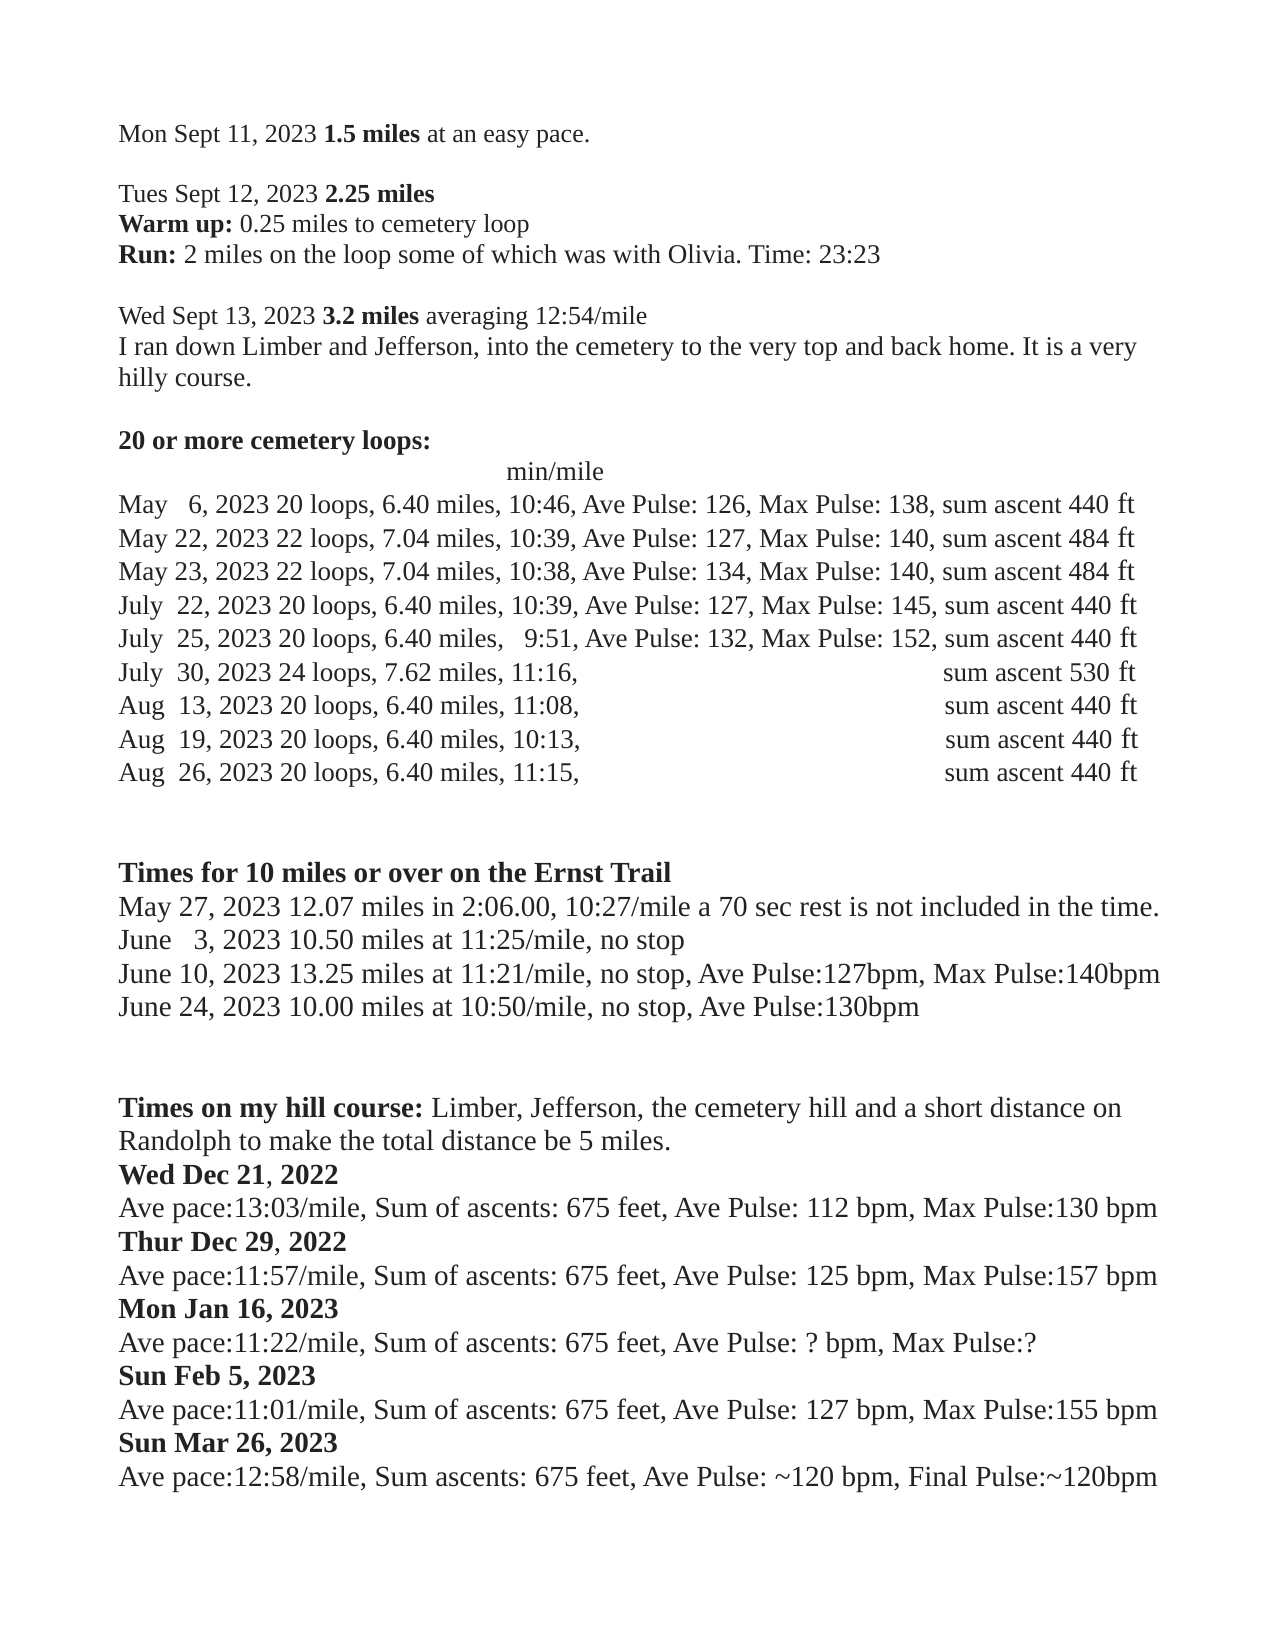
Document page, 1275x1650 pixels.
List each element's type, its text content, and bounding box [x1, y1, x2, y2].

text Run: 2 miles on the loop some of which was with Olivia. Time: 23:23 [118, 238, 1161, 269]
text Mon Sept 11, 2023 1.5 miles at an easy pace. [118, 118, 1161, 148]
text May 6, 2023 20 loops, 6.40 miles, 10:46, Ave Pulse: 126, Max Pulse: 138, sum ascent 440 ft [118, 486, 1161, 520]
text May 22, 2023 22 loops, 7.04 miles, 10:39, Ave Pulse: 127, Max Pulse: 140, sum ascent 484 ft [118, 520, 1161, 553]
text Sun Mar 26, 2023 [118, 1425, 1161, 1459]
text Ave pace:12:58/mile, Sum ascents: 675 feet, Ave Pulse: ~120 bpm, Final Pulse:~120bpm [118, 1459, 1161, 1492]
text Thur Dec 29, 2022 [118, 1224, 1161, 1258]
text Aug 13, 2023 20 loops, 6.40 miles, 11:08, sum ascent 440 ft [118, 687, 1161, 721]
text Aug 26, 2023 20 loops, 6.40 miles, 11:15, sum ascent 440 ft [118, 754, 1161, 788]
text June 3, 2023 10.50 miles at 11:25/mile, no stop [118, 922, 1161, 956]
text Ave pace:11:57/mile, Sum of ascents: 675 feet, Ave Pulse: 125 bpm, Max Pulse:157 bpm [118, 1258, 1161, 1291]
text Wed Dec 21, 2022 [118, 1157, 1161, 1191]
text July 22, 2023 20 loops, 6.40 miles, 10:39, Ave Pulse: 127, Max Pulse: 145, sum ascent 440 ft [118, 587, 1161, 620]
text Tues Sept 12, 2023 2.25 miles [118, 178, 1161, 208]
text Warm up: 0.25 miles to cemetery loop [118, 208, 1161, 238]
text Times for 10 miles or over on the Ernst Trail [118, 855, 1161, 889]
text May 27, 2023 12.07 miles in 2:06.00, 10:27/mile a 70 sec rest is not included in the time. [118, 889, 1161, 922]
text Ave pace:13:03/mile, Sum of ascents: 675 feet, Ave Pulse: 112 bpm, Max Pulse:130 bpm [118, 1191, 1161, 1224]
text Ave pace:11:22/mile, Sum of ascents: 675 feet, Ave Pulse: ? bpm, Max Pulse:? [118, 1325, 1161, 1358]
text min/mile [118, 455, 1161, 486]
text June 24, 2023 10.00 miles at 10:50/mile, no stop, Ave Pulse:130bpm [118, 989, 1161, 1023]
text Ave pace:11:01/mile, Sum of ascents: 675 feet, Ave Pulse: 127 bpm, Max Pulse:155 bpm [118, 1392, 1161, 1425]
text Sun Feb 5, 2023 [118, 1358, 1161, 1392]
text Mon Jan 16, 2023 [118, 1291, 1161, 1325]
text Times on my hill course: Limber, Jefferson, the cemetery hill and a short distance on Randolph to make the total distance be 5 miles. [118, 1090, 1161, 1157]
text Aug 19, 2023 20 loops, 6.40 miles, 10:13, sum ascent 440 ft [118, 721, 1161, 754]
text 20 or more cemetery loops: [118, 424, 1161, 455]
text July 25, 2023 20 loops, 6.40 miles, 9:51, Ave Pulse: 132, Max Pulse: 152, sum ascent 440 ft [118, 620, 1161, 654]
text July 30, 2023 24 loops, 7.62 miles, 11:16, sum ascent 530 ft [118, 654, 1161, 687]
text Wed Sept 13, 2023 3.2 miles averaging 12:54/mile [118, 300, 1161, 330]
text I ran down Limber and Jefferson, into the cemetery to the very top and back home. It is a very hilly course. [118, 330, 1161, 393]
text June 10, 2023 13.25 miles at 11:21/mile, no stop, Ave Pulse:127bpm, Max Pulse:140bpm [118, 956, 1161, 989]
text May 23, 2023 22 loops, 7.04 miles, 10:38, Ave Pulse: 134, Max Pulse: 140, sum ascent 484 ft [118, 553, 1161, 587]
